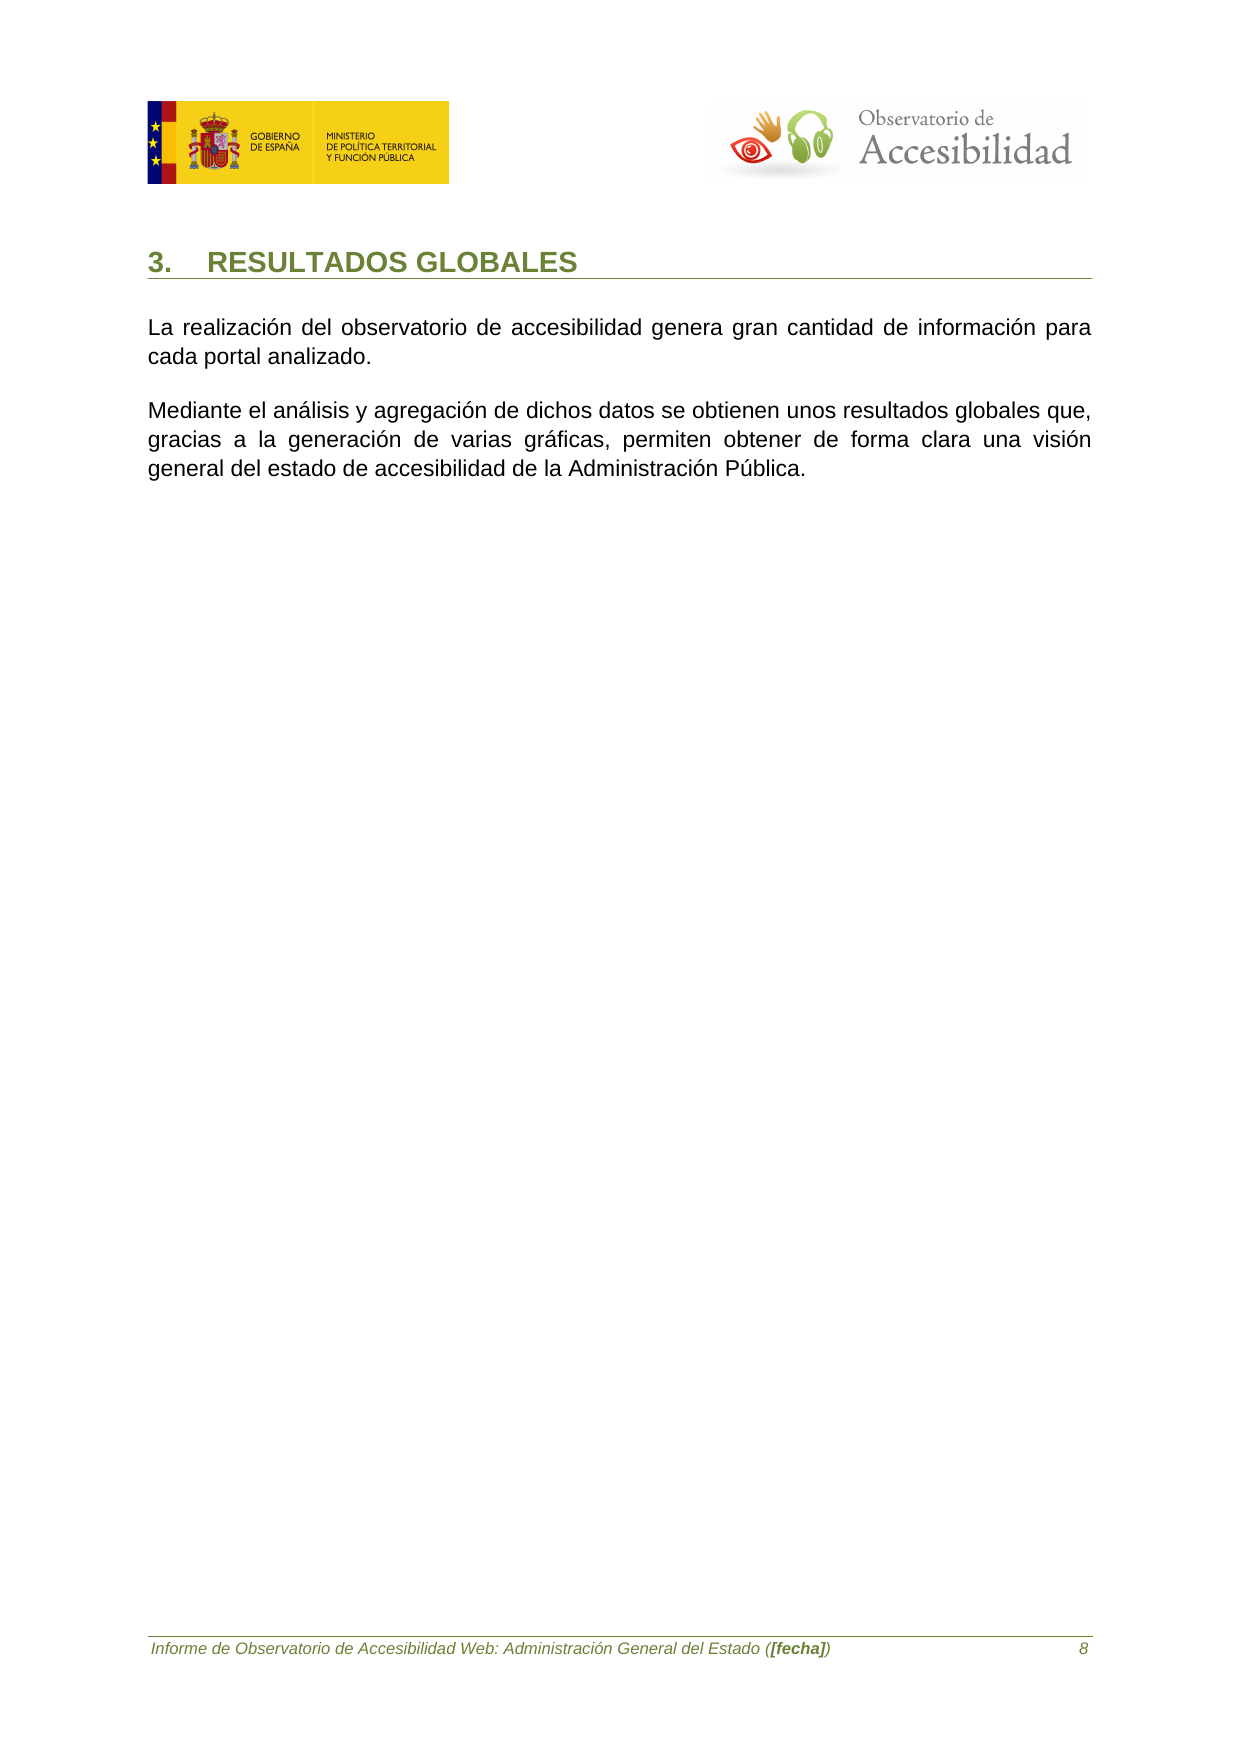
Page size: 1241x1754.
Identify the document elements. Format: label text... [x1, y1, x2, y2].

text Mediante el análisis y agregación de dichos datos se obtienen unos resultados globales que, gracias a la generación de varias gráficas, permiten obtener de forma clara una visión general del estado de accesibilidad de la Administración Pública. [148, 397, 1092, 481]
text La realización del observatorio de accesibilidad genera gran cantidad de información para cada portal analizado. [148, 314, 1092, 369]
picture [710, 101, 1086, 184]
subtitle Resultados Globales [148, 245, 1092, 278]
picture [147, 101, 450, 184]
